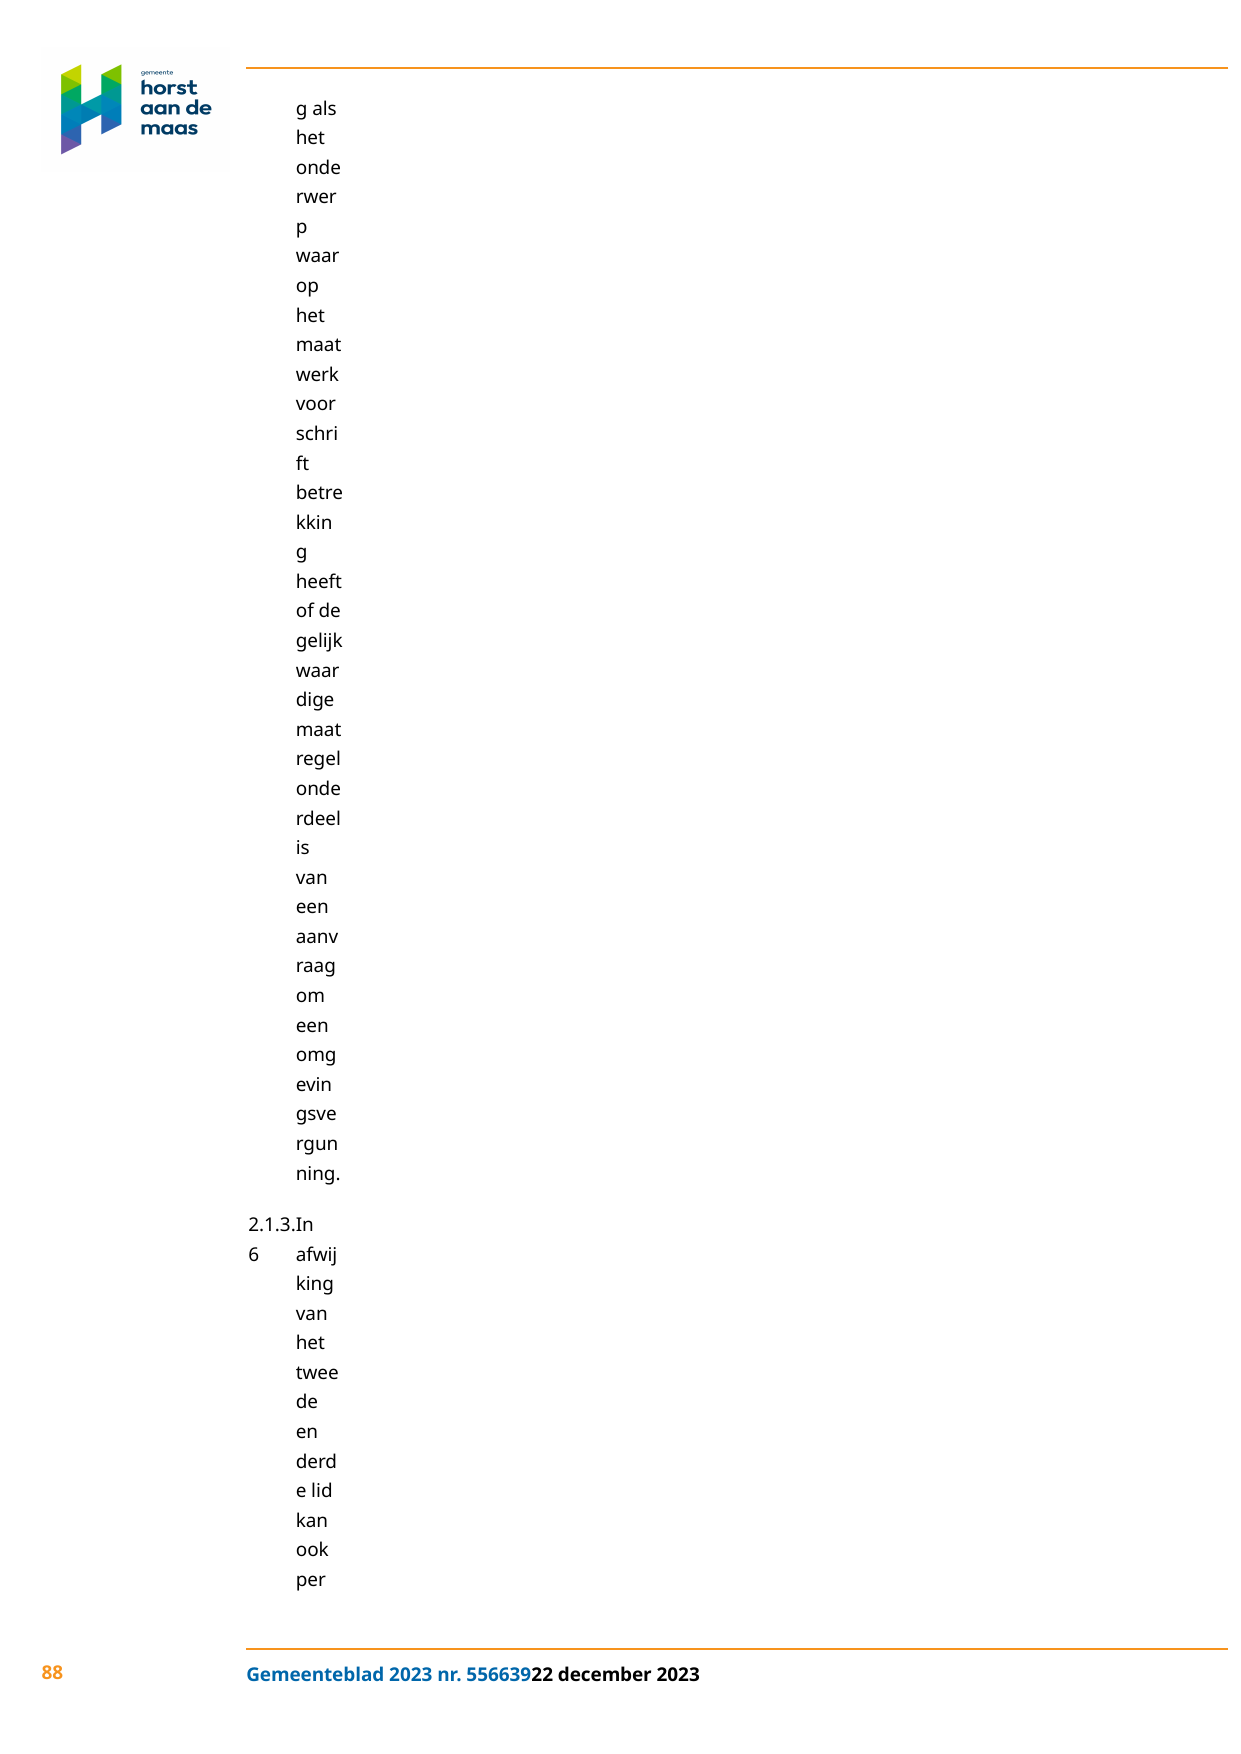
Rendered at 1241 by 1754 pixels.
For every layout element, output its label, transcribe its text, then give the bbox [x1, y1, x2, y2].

table_cell [248, 95, 296, 1186]
table_cell In afwijking van het tweede en derde lid kan ook per [296, 1211, 343, 1592]
table_cell [343, 1186, 391, 1211]
picture [41, 47, 231, 172]
table_cell g als het onderwerp waarop het maatwerkvoorschrift betrekking heeft of de gelijkwaardige maatregel onderdeel is van een aanvraag om een omgevingsvergunning. [296, 95, 343, 1186]
table_cell [248, 1186, 296, 1211]
table_cell 2.1.3.6 [248, 1211, 296, 1592]
table_cell [343, 1211, 391, 1592]
table_cell [343, 95, 391, 1186]
table_cell [296, 1186, 343, 1211]
